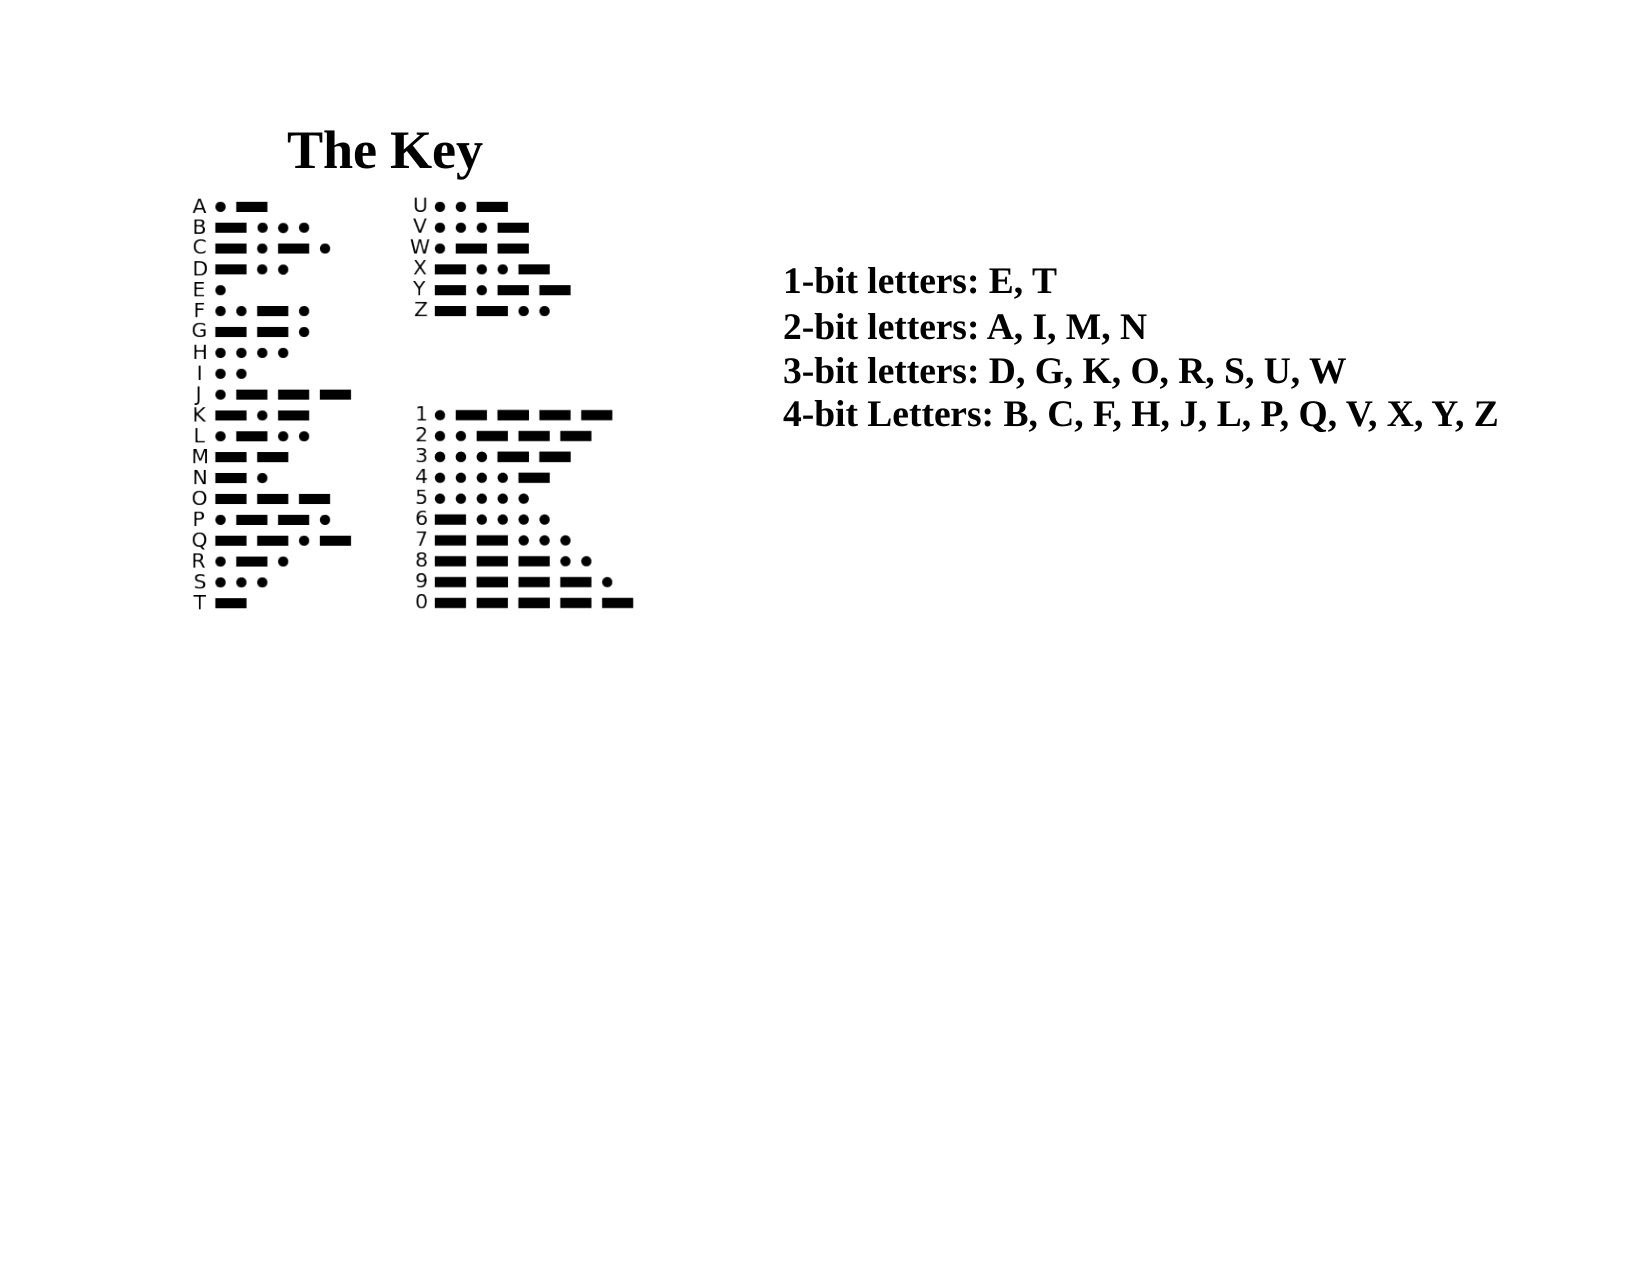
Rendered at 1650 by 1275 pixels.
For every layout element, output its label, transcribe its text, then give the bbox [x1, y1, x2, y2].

text 4-bit Letters: B, C, F, H, J, L, P, Q, V, X, Y, Z [643, 391, 1532, 434]
text [118, 305, 181, 348]
text 2-bit letters: A, I, M, N [643, 305, 1532, 348]
text The Key [118, 118, 1532, 180]
text [118, 243, 181, 305]
picture [181, 187, 643, 620]
text [118, 391, 181, 434]
text 1-bit letters: E, T [643, 243, 1532, 305]
text [118, 348, 181, 391]
text 3-bit letters: D, G, K, O, R, S, U, W [643, 348, 1532, 391]
